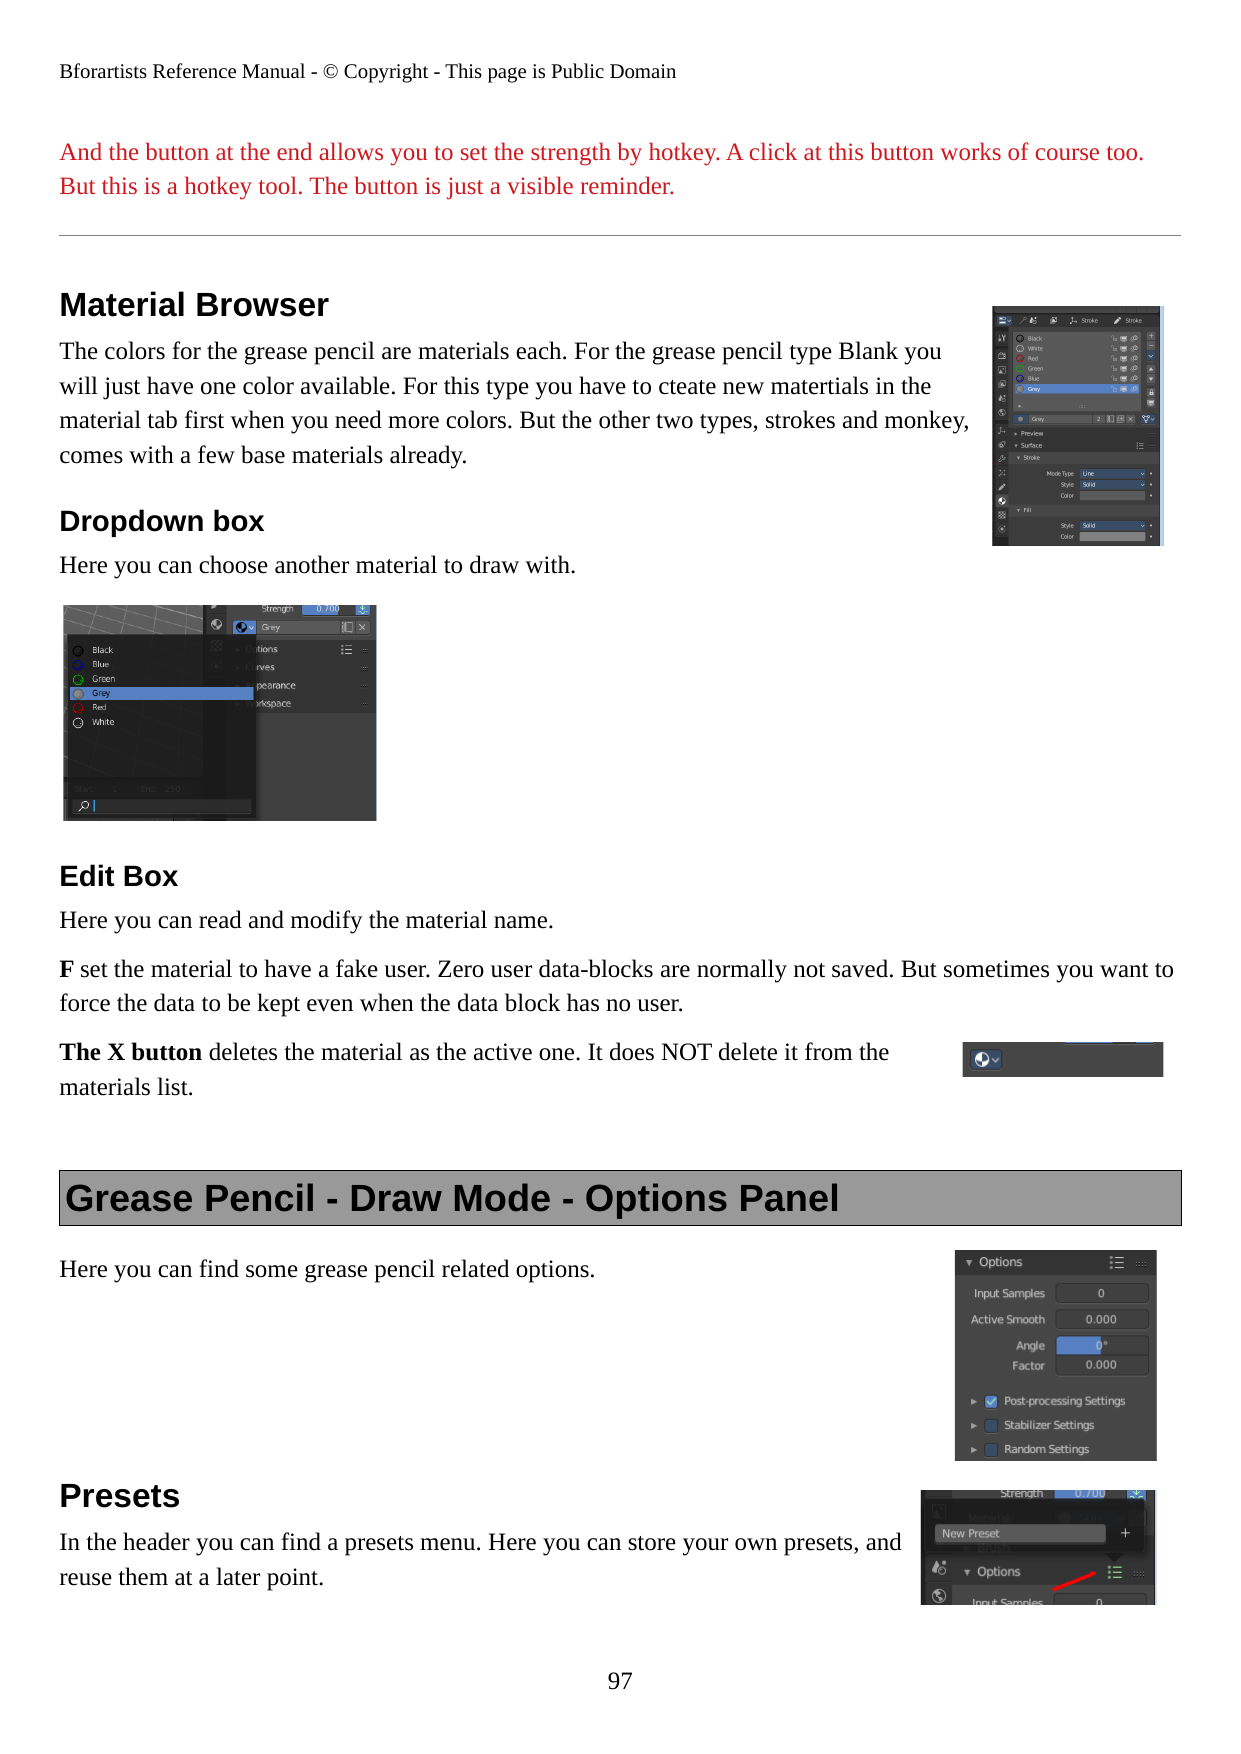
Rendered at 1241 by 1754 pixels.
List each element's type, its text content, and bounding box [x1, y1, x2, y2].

text The colors for the grease pencil are materials each. For the grease pencil type Blank you will just have one color available. For this type you have to cteate new matertials in the material tab first when you need more colors. But the other two types, strokes and monkey, comes with a few base materials already. [59, 336, 992, 468]
table_header Grease Pencil - Draw Mode - Options Panel [60, 1171, 1181, 1225]
picture [954, 1250, 1157, 1461]
text Here you can choose another material to draw with. [59, 550, 1181, 578]
text The X button deletes the material as the active one. It does NOT delete it from the materials list. [59, 1037, 1181, 1101]
text F set the material to have a fake user. Zero user data-blocks are normally not saved. But sometimes you want to force the data to be kept even when the data block has no user. [59, 954, 1181, 1017]
text And the button at the end allows you to set the strength by hotkey. A click at this button works of course too. But this is a hotkey tool. The button is just a visible reminder. [59, 137, 1181, 200]
subtitle Material Browser [59, 285, 1181, 324]
text Here you can find some grease pencil related options. [59, 1254, 954, 1283]
text Here you can read and modify the material name. [59, 905, 1181, 934]
subtitle [1164, 503, 1181, 537]
subtitle Presets [59, 1476, 1181, 1515]
text In the header you can find a presets menu. Here you can store your own presets, and reuse them at a later point. [59, 1527, 920, 1591]
picture [920, 1490, 1157, 1605]
subtitle Edit Box [59, 859, 1181, 892]
picture [992, 306, 1164, 546]
picture [63, 605, 377, 821]
subtitle Dropdown box [59, 503, 992, 537]
picture [962, 1042, 1164, 1077]
